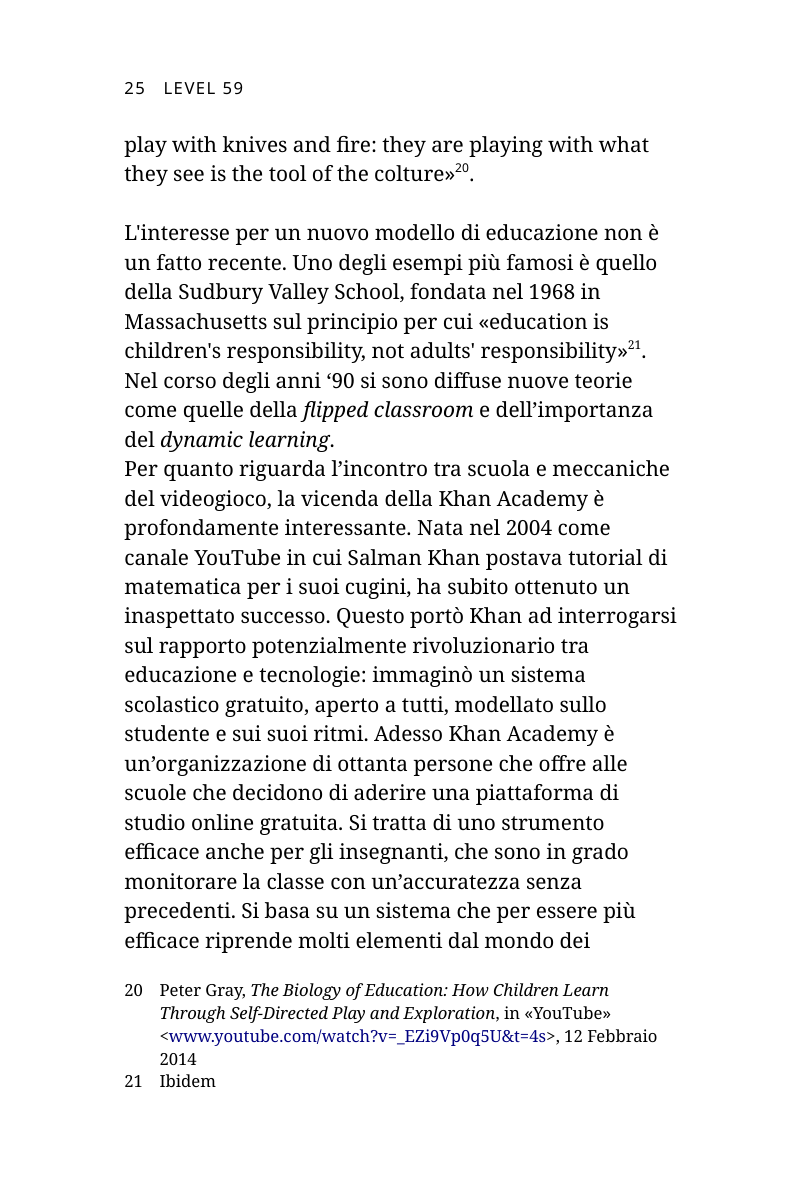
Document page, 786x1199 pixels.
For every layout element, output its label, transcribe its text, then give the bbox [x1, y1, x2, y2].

text Per quanto riguarda l’incontro tra scuola e meccaniche del videogioco, la vicenda della Khan Academy è profondamente interessante. Nata nel 2004 come canale YouTube in cui Salman Khan postava tutorial di matematica per i suoi cugini, ha subito ottenuto un inaspettato successo. Questo portò Khan ad interrogarsi sul rapporto potenzialmente rivoluzionario tra educazione e tecnologie: immaginò un sistema scolastico gratuito, aperto a tutti, modellato sullo studente e sui suoi ritmi. Adesso Khan Academy è un’organizzazione di ottanta persone che offre alle scuole che decidono di aderire una piattaforma di studio online gratuita. Si tratta di uno strumento efficace anche per gli insegnanti, che sono in grado monitorare la classe con un’accuratezza senza precedenti. Si basa su un sistema che per essere più efficace riprende molti elementi dal mondo dei [124, 453, 679, 954]
text Nel corso degli anni ‘90 si sono diffuse nuove teorie come quelle della flipped classroom e dell’importanza del dynamic learning. [124, 365, 679, 453]
text L'interesse per un nuovo modello di educazione non è un fatto recente. Uno degli esempi più famosi è quello della Sudbury Valley School, fondata nel 1968 in Massachusetts sul principio per cui «education is children's responsibility, not adults' responsibility». [124, 217, 679, 365]
text Peter Gray, The Biology of Education: How Children Learn Through Self-Directed Play and Exploration, in «YouTube» <www.youtube.com/watch?v=_EZi9Vp0q5U&t=4s>, 12 Febbraio 2014 [124, 979, 679, 1070]
text Ibidem [124, 1070, 679, 1093]
text play with knives and fire: they are playing with what they see is the tool of the colture». [124, 129, 679, 188]
